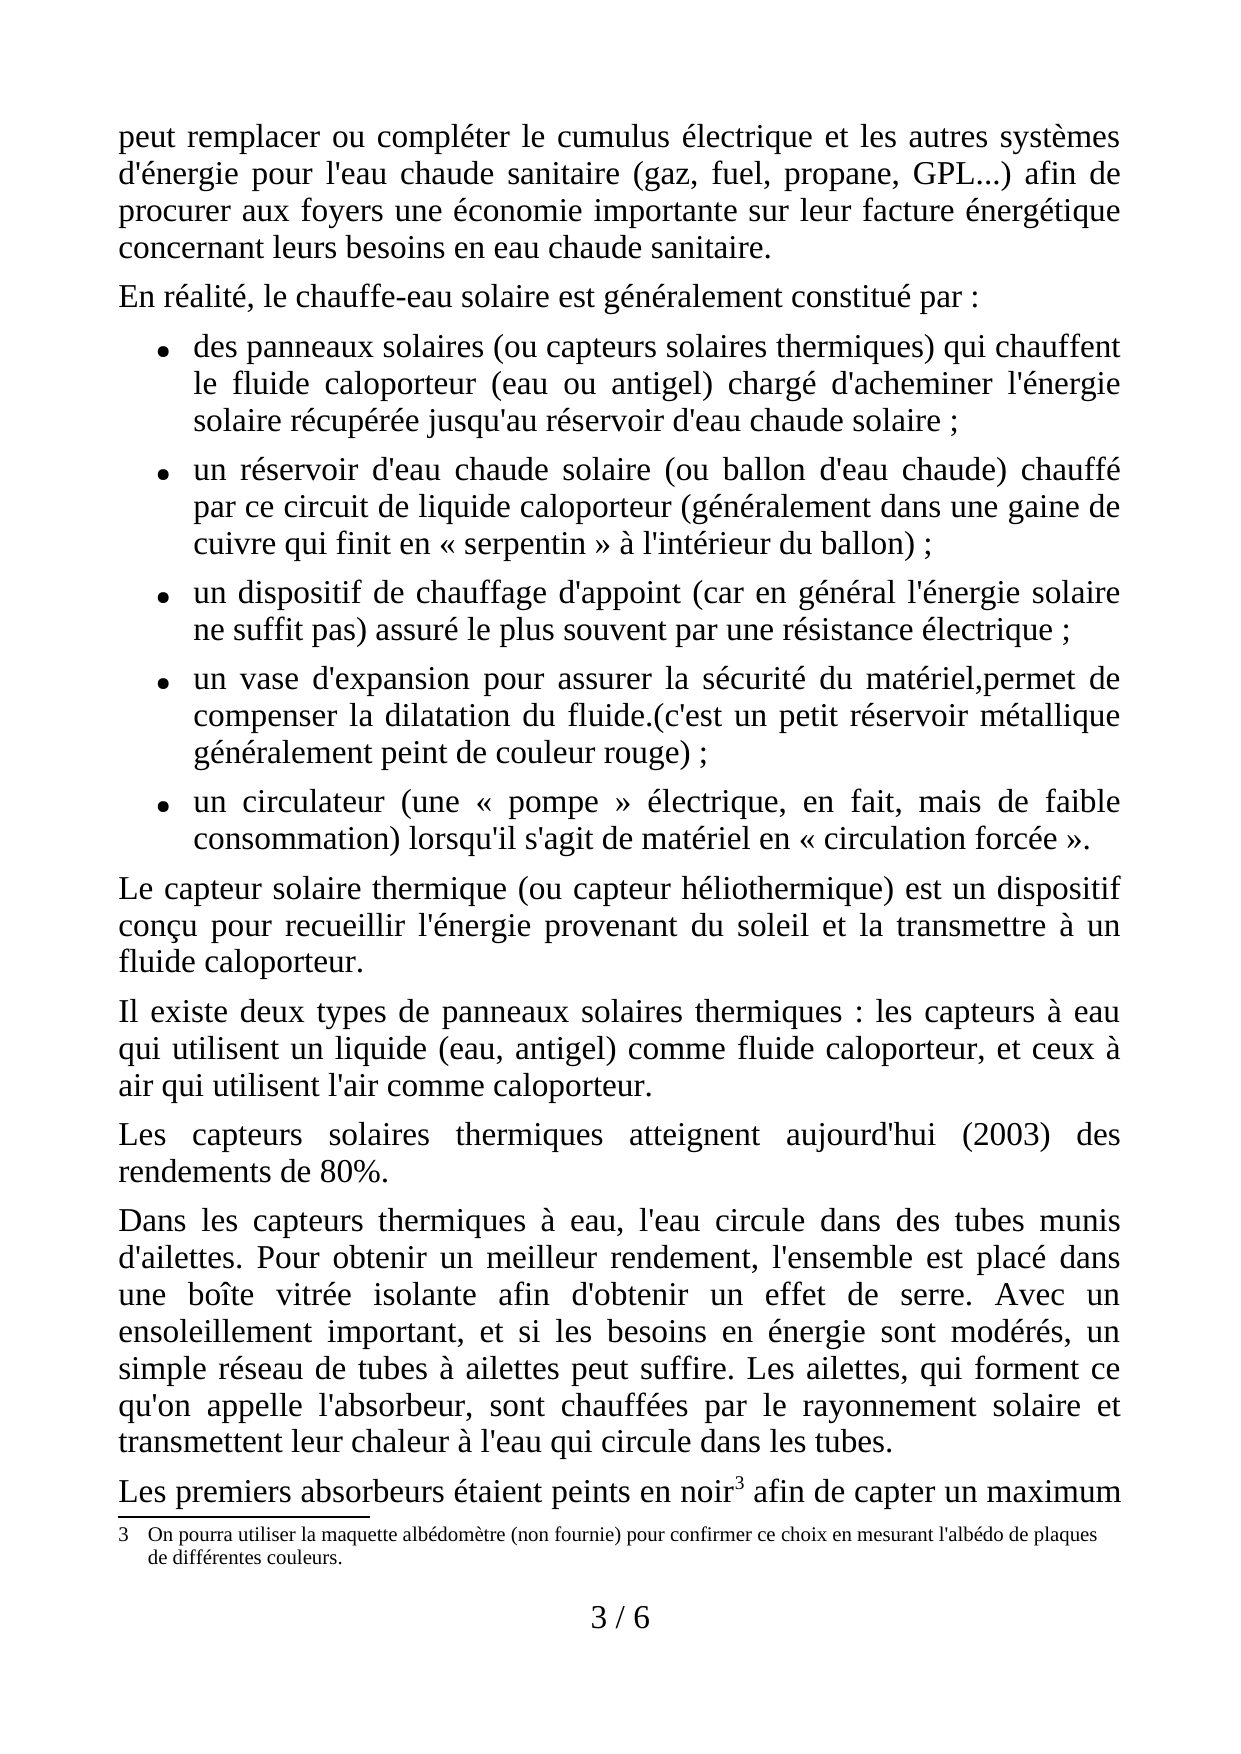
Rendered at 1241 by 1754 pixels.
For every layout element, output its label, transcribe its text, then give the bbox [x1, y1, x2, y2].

text Les capteurs solaires thermiques atteignent aujourd'hui (2003) des rendements de 80%. [118, 1116, 1122, 1189]
text Le capteur solaire thermique (ou capteur héliothermique) est un dispositif conçu pour recueillir l'énergie provenant du soleil et la transmettre à un fluide caloporteur. [118, 869, 1122, 980]
text Les premiers absorbeurs étaient peints en noir afin de capter un maximum [118, 1472, 1122, 1509]
text On pourra utiliser la maquette albédomètre (non fournie) pour confirmer ce choix en mesurant l'albédo de plaques de différentes couleurs. [118, 1523, 1122, 1569]
text Il existe deux types de panneaux solaires thermiques : les capteurs à eau qui utilisent un liquide (eau, antigel) comme fluide caloporteur, et ceux à air qui utilisent l'air comme caloporteur. [118, 992, 1122, 1103]
text Dans les capteurs thermiques à eau, l'eau circule dans des tubes munis d'ailettes. Pour obtenir un meilleur rendement, l'ensemble est placé dans une boîte vitrée isolante afin d'obtenir un effet de serre. Avec un ensoleillement important, et si les besoins en énergie sont modérés, un simple réseau de tubes à ailettes peut suffire. Les ailettes, qui forment ce qu'on appelle l'absorbeur, sont chauffées par le rayonnement solaire et transmettent leur chaleur à l'eau qui circule dans les tubes. [118, 1202, 1122, 1460]
list un vase d'expansion pour assurer la sécurité du matériel,permet de compenser la dilatation du fluide.(c'est un petit réservoir métallique généralement peint de couleur rouge) ; [156, 660, 1122, 771]
list un dispositif de chauffage d'appoint (car en général l'énergie solaire ne suffit pas) assuré le plus souvent par une résistance électrique ; [156, 574, 1122, 647]
list un réservoir d'eau chaude solaire (ou ballon d'eau chaude) chauffé par ce circuit de liquide caloporteur (généralement dans une gaine de cuivre qui finit en « serpentin » à l'intérieur du ballon) ; [156, 451, 1122, 561]
text En réalité, le chauffe-eau solaire est généralement constitué par : [118, 278, 1122, 315]
text peut remplacer ou compléter le cumulus électrique et les autres systèmes d'énergie pour l'eau chaude sanitaire (gaz, fuel, propane, GPL...) afin de procurer aux foyers une économie importante sur leur facture énergétique concernant leurs besoins en eau chaude sanitaire. [118, 118, 1122, 266]
list des panneaux solaires (ou capteurs solaires thermiques) qui chauffent le fluide caloporteur (eau ou antigel) chargé d'acheminer l'énergie solaire récupérée jusqu'au réservoir d'eau chaude solaire ; [156, 327, 1122, 438]
list un circulateur (une « pompe » électrique, en fait, mais de faible consommation) lorsqu'il s'agit de matériel en « circulation forcée ». [156, 783, 1122, 857]
